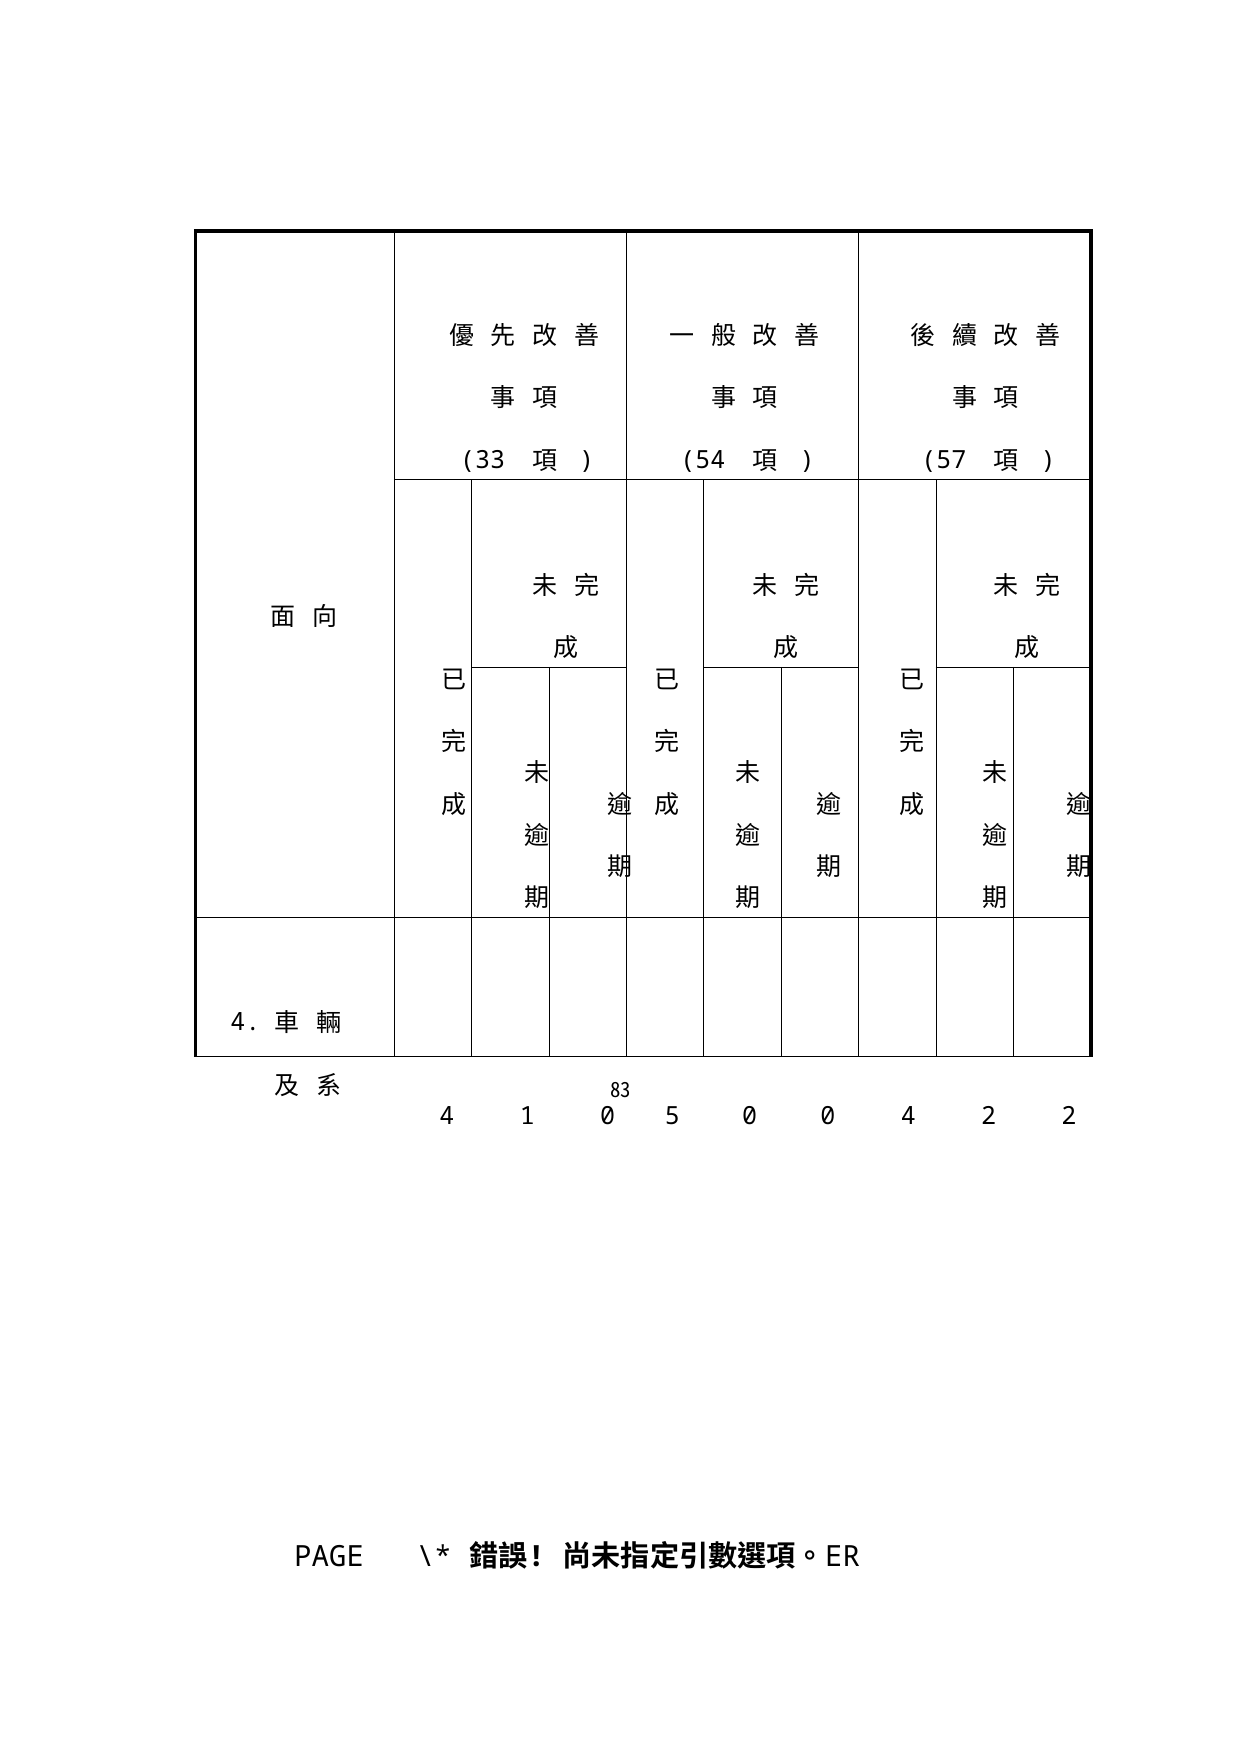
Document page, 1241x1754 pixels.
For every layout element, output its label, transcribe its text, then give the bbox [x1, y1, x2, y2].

table_cell 未完成 [704, 480, 858, 667]
table_cell 5 [627, 918, 703, 1056]
table_cell 已完成 [395, 480, 471, 917]
table_cell 0 [550, 918, 626, 1056]
table_cell 4.車輛及系統機電 [197, 918, 394, 1056]
table_cell 4 [395, 918, 471, 1056]
table_cell 1 [472, 918, 549, 1056]
table_cell 逾期 [550, 668, 626, 917]
table_cell 逾期 [782, 668, 858, 917]
table_header 後續改善事項 (57項) [859, 233, 1089, 479]
table_cell 未完成 [472, 480, 626, 667]
table_cell 未逾期 [704, 668, 781, 917]
table_cell 未逾期 [472, 668, 549, 917]
table_cell 0 [782, 918, 858, 1056]
table_header 面向 [197, 233, 394, 917]
table_cell 已完成 [627, 480, 703, 917]
table_cell 逾期 [1014, 668, 1089, 917]
table_cell 4 [859, 918, 936, 1056]
table_cell 未逾期 [937, 668, 1013, 917]
table_cell 0 [704, 918, 781, 1056]
table_cell 2 [937, 918, 1013, 1056]
table_cell 已完成 [859, 480, 936, 917]
table_cell 2 [1014, 918, 1089, 1056]
table_cell 未完成 [937, 480, 1089, 667]
table_header 一般改善事項 (54項) [627, 233, 858, 479]
table_header 優先改善事項 (33項) [395, 233, 626, 479]
